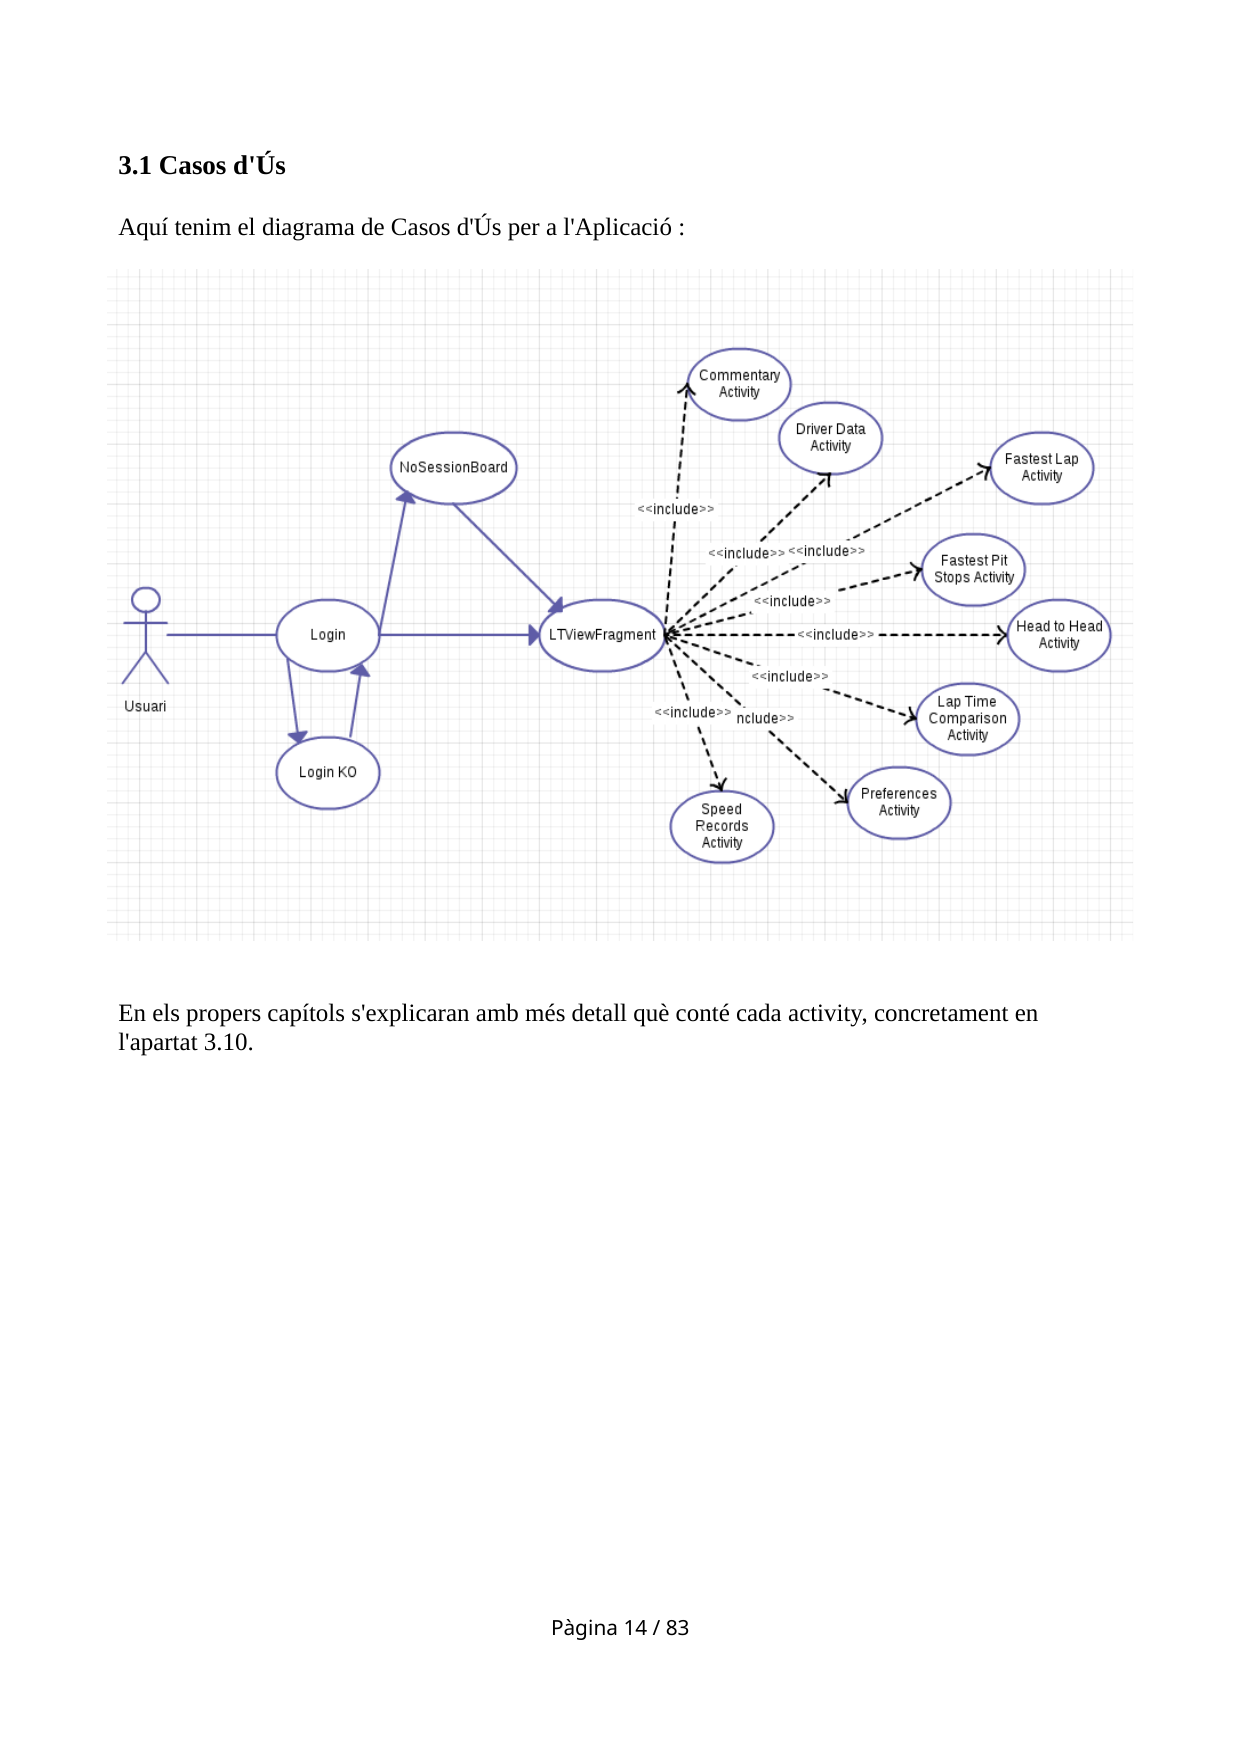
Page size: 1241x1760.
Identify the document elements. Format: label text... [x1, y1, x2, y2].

picture [107, 269, 1134, 941]
text En els propers capítols s'explicaran amb més detall què conté cada activity, concretament en l'apartat 3.10. [118, 998, 1122, 1056]
text 3.1 Casos d'Ús [118, 149, 1122, 180]
text Aquí tenim el diagrama de Casos d'Ús per a l'Aplicació : [118, 212, 1122, 240]
